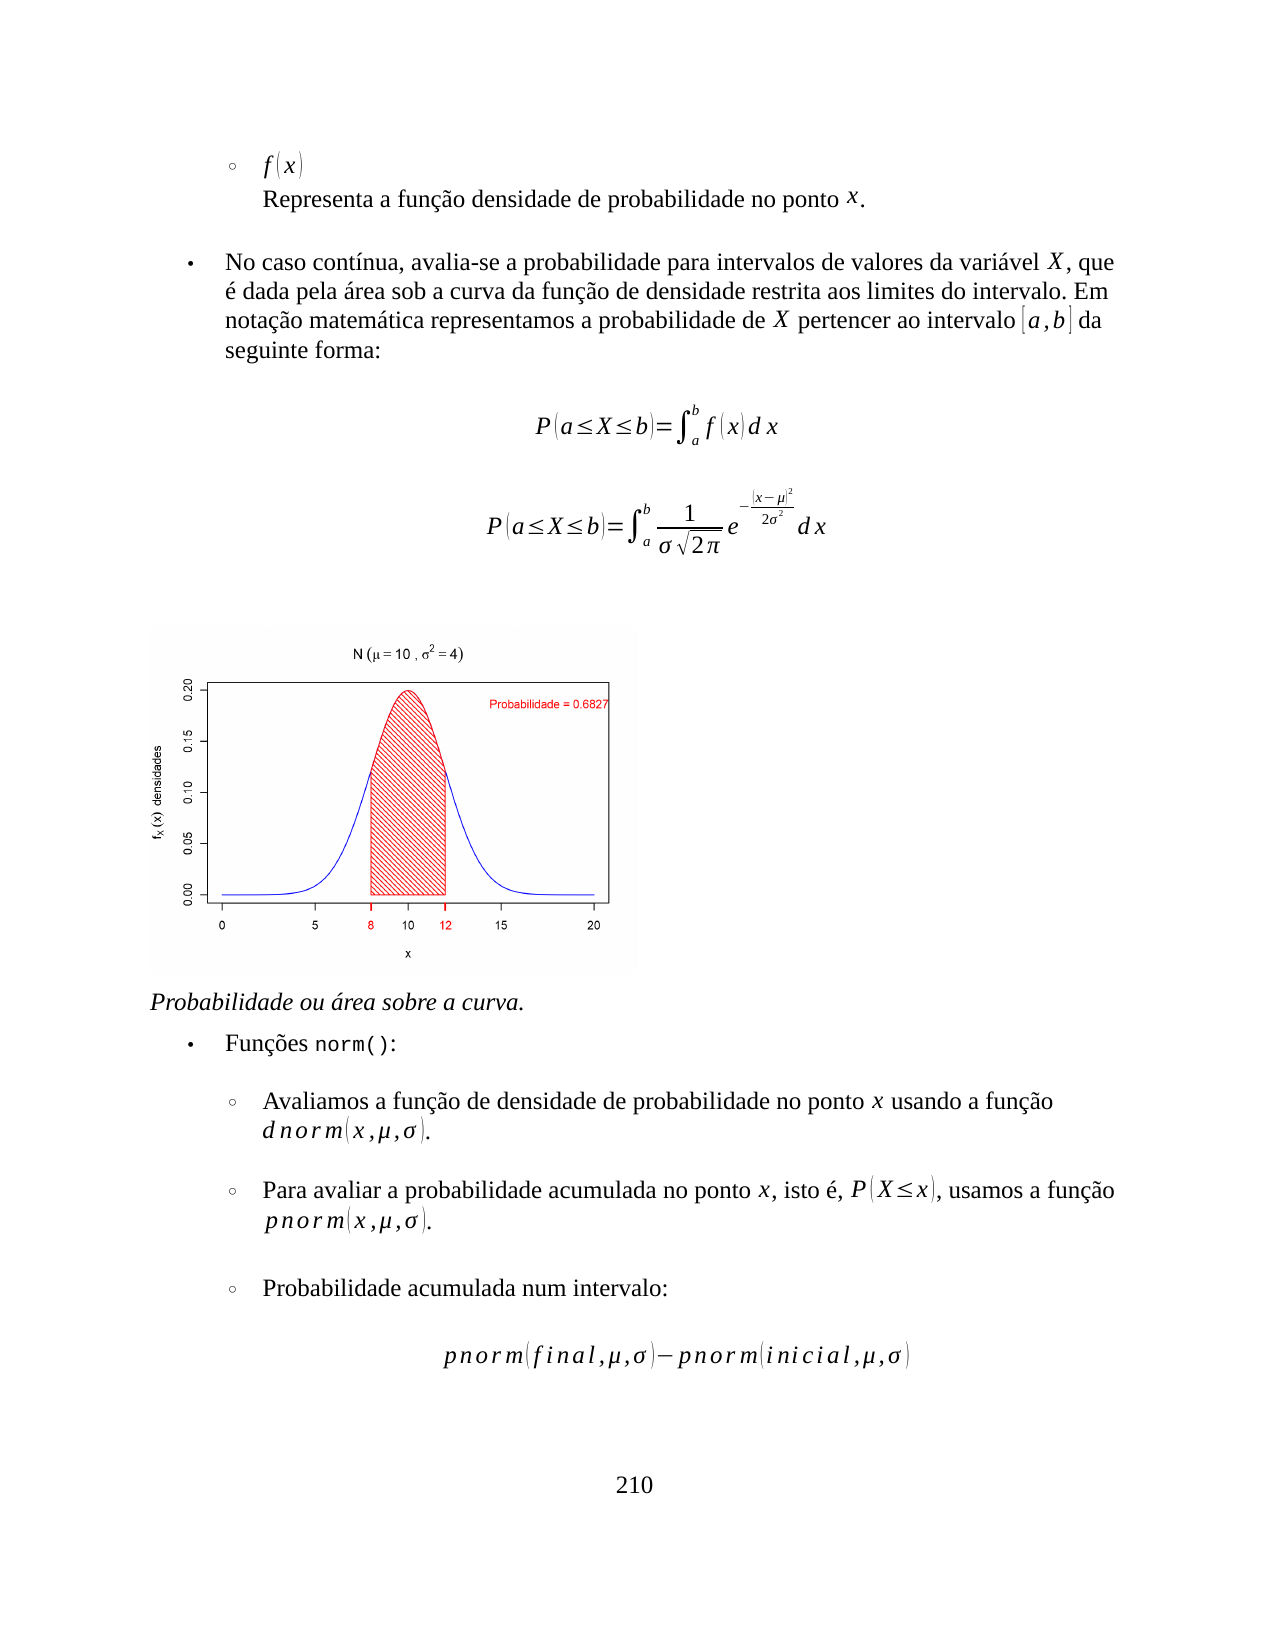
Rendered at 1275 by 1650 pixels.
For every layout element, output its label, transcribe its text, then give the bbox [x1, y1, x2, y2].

list Representa a função densidade de probabilidade no ponto . [225, 150, 1125, 238]
text Probabilidade ou área sobre a curva. [150, 987, 1125, 1015]
list Para avaliar a probabilidade acumulada no ponto , isto é, , usamos a função . [225, 1174, 1125, 1264]
list Avaliamos a função de densidade de probabilidade no ponto usando a função . [225, 1086, 1125, 1174]
list Funções norm(): [187, 1028, 1125, 1086]
list No caso contínua, avalia-se a probabilidade para intervalos de valores da variável , que é dada pela área sob a curva da função de densidade restrita aos limites do intervalo. Em notação matemática representamos a probabilidade de pertencer ao intervalo da seguinte forma: [187, 247, 1125, 393]
picture [150, 626, 638, 974]
list Probabilidade acumulada num intervalo: [225, 1273, 1125, 1331]
